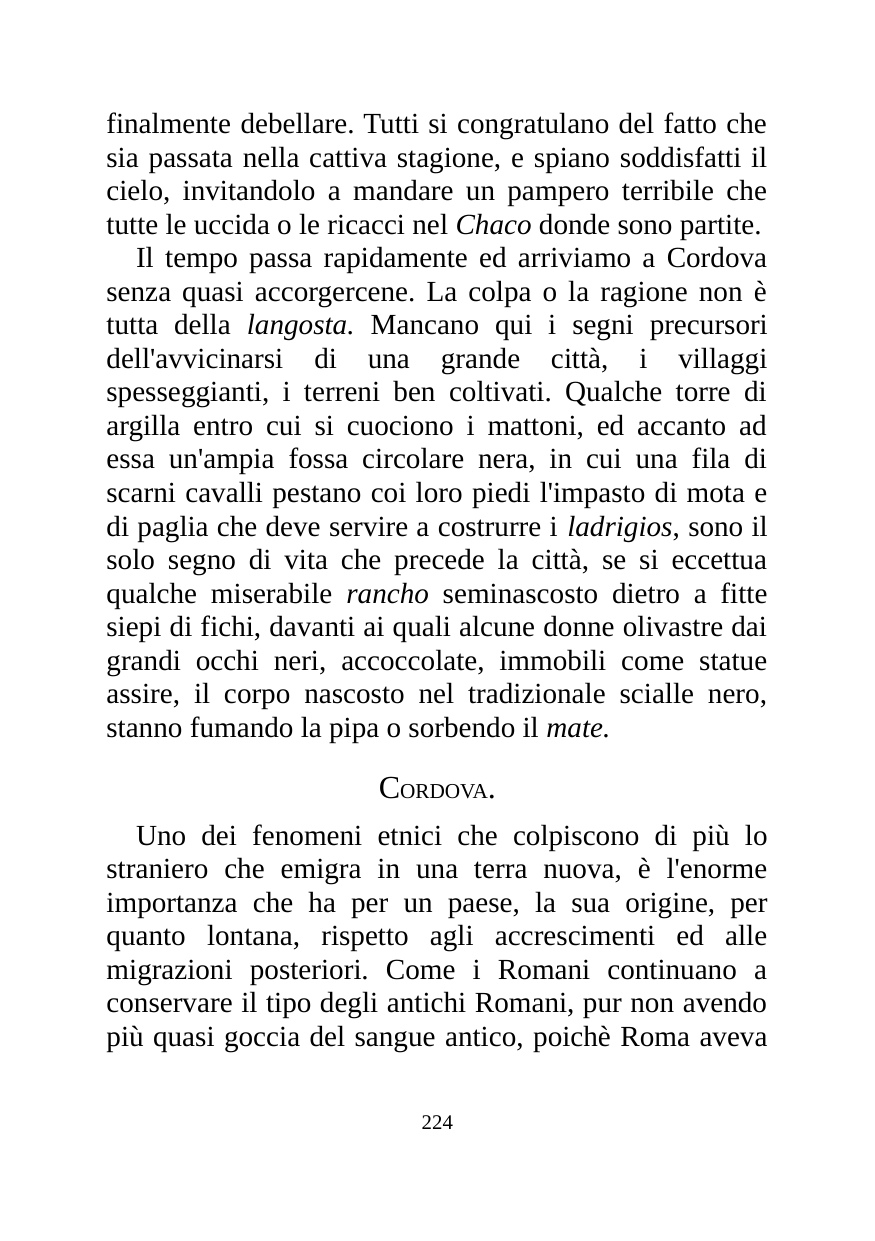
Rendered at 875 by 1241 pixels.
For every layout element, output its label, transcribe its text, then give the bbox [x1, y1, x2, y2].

text Uno dei fenomeni etnici che colpiscono di più lo straniero che emigra in una terra nuova, è l'enorme importanza che ha per un paese, la sua origine, per quanto lontana, rispetto agli accrescimenti ed alle migrazioni posteriori. Come i Romani continuano a conservare il tipo degli antichi Romani, pur non avendo più quasi goccia del sangue antico, poichè Roma aveva [106, 818, 768, 1053]
text Il tempo passa rapidamente ed arriviamo a Cordova senza quasi accorgercene. La colpa o la ragione non è tutta della langosta. Mancano qui i segni precursori dell'avvicinarsi di una grande città, i villaggi spesseggianti, i terreni ben coltivati. Qualche torre di argilla entro cui si cuociono i mattoni, ed accanto ad essa un'ampia fossa circolare nera, in cui una fila di scarni cavalli pestano coi loro piedi l'impasto di mota e di paglia che deve servire a costrurre i ladrigios, sono il solo segno di vita che precede la città, se si eccettua qualche miserabile rancho seminascosto dietro a fitte siepi di fichi, davanti ai quali alcune donne olivastre dai grandi occhi neri, accoccolate, immobili come statue assire, il corpo nascosto nel tradizionale scialle nero, stanno fumando la pipa o sorbendo il mate. [106, 240, 768, 743]
subtitle Cordova. [106, 768, 768, 805]
text finalmente debellare. Tutti si congratulano del fatto che sia passata nella cattiva stagione, e spiano soddisfatti il cielo, invitandolo a mandare un pampero terribile che tutte le uccida o le ricacci nel Chaco donde sono partite. [106, 106, 768, 240]
